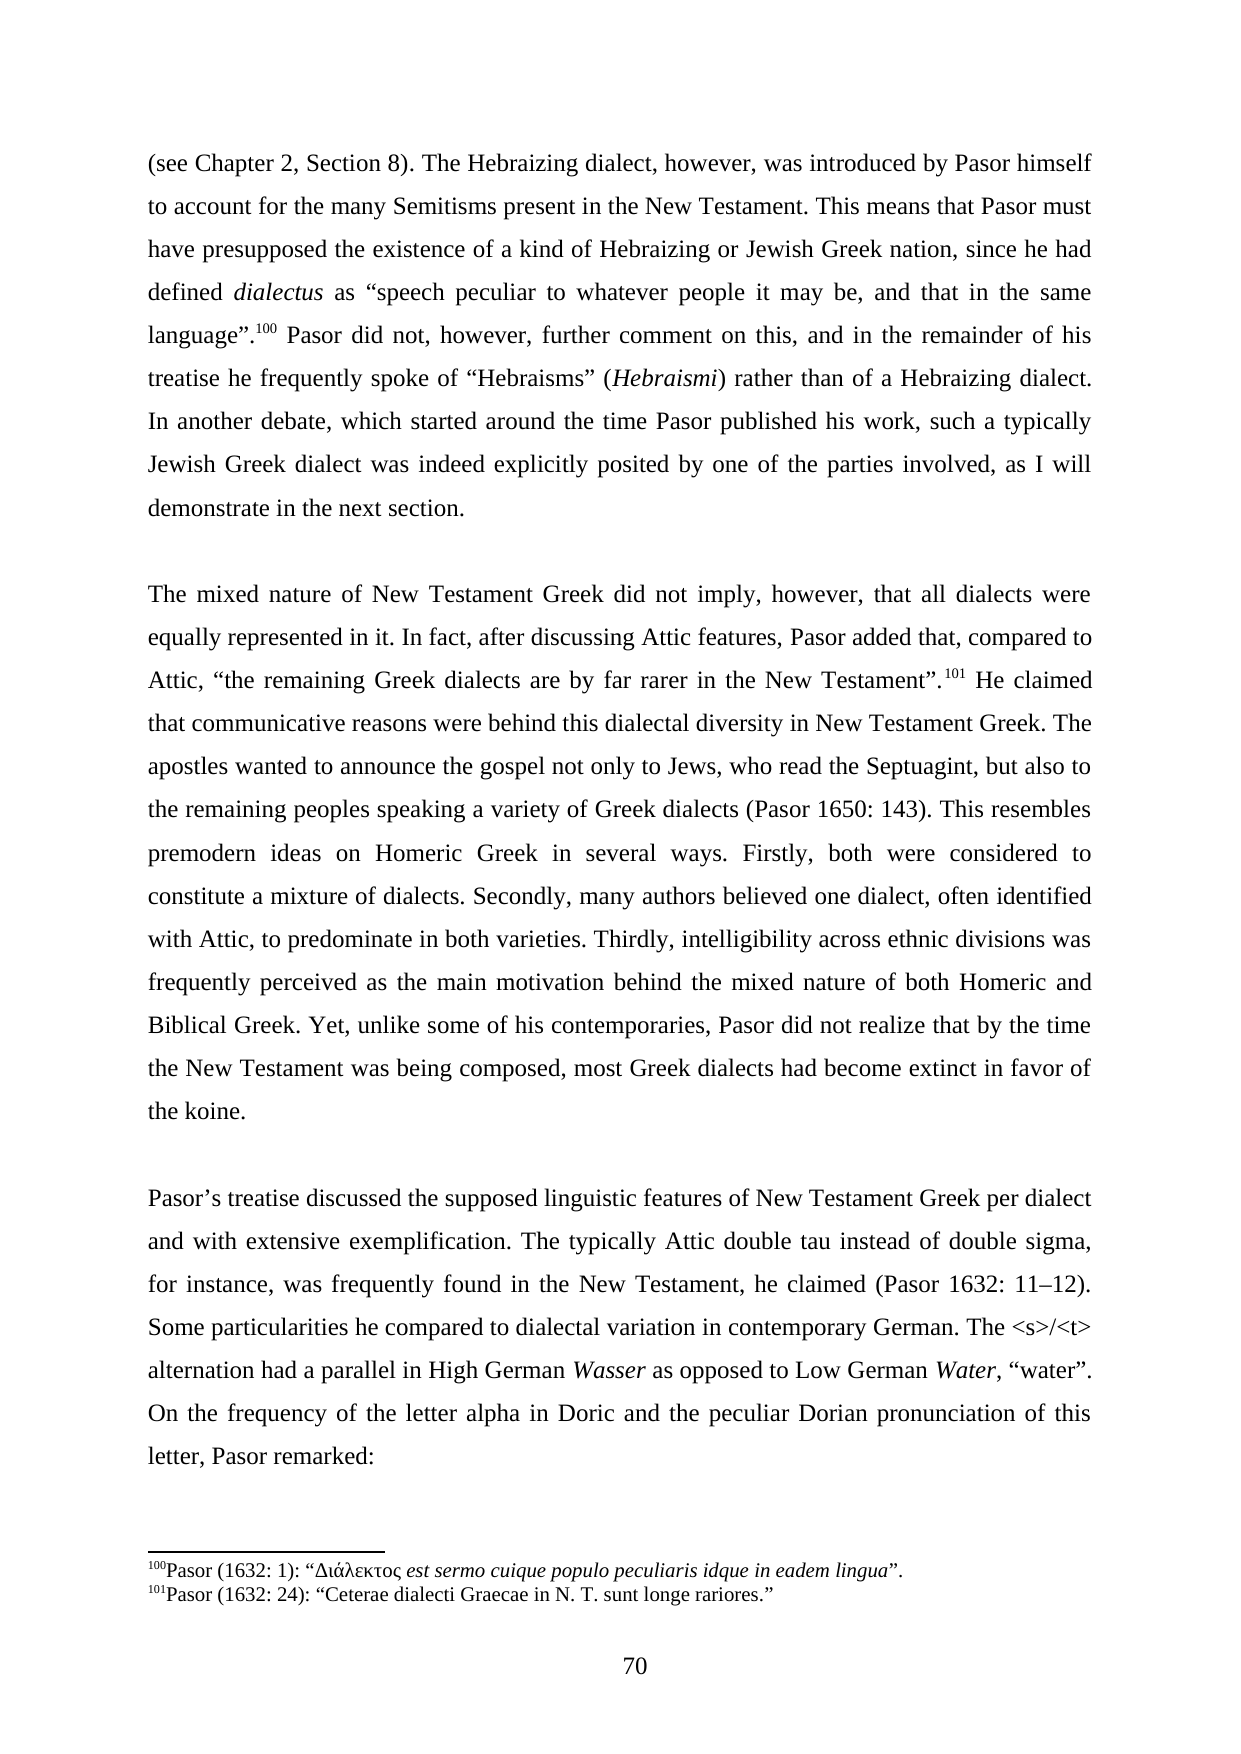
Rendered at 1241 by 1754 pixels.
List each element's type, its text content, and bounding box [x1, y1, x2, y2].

text (see Chapter 2, Section 8). The Hebraizing dialect, however, was introduced by Pasor himself to account for the many Semitisms present in the New Testament. This means that Pasor must have presupposed the existence of a kind of Hebraizing or Jewish Greek nation, since he had defined dialectus as “speech peculiar to whatever people it may be, and that in the same language”. Pasor did not, however, further comment on this, and in the remainder of his treatise he frequently spoke of “Hebraisms” (Hebraismi) rather than of a Hebraizing dialect. In another debate, which started around the time Pasor published his work, such a typically Jewish Greek dialect was indeed explicitly posited by one of the parties involved, as I will demonstrate in the next section. [148, 148, 1093, 521]
text Pasor (1632: 1): “Διάλεκτος est sermo cuique populo peculiaris idque in eadem lingua”. [148, 1558, 1093, 1582]
text Pasor (1632: 24): “Ceterae dialecti Graecae in N. T. sunt longe rariores.” [148, 1582, 1093, 1606]
text Pasor’s treatise discussed the supposed linguistic features of New Testament Greek per dialect and with extensive exemplification. The typically Attic double tau instead of double sigma, for instance, was frequently found in the New Testament, he claimed (Pasor 1632: 11–12). Some particularities he compared to dialectal variation in contemporary German. The <s>/<t> alternation had a parallel in High German Wasser as opposed to Low German Water, “water”. On the frequency of the letter alpha in Doric and the peculiar Dorian pronunciation of this letter, Pasor remarked: [148, 1183, 1093, 1470]
text The mixed nature of New Testament Greek did not imply, however, that all dialects were equally represented in it. In fact, after discussing Attic features, Pasor added that, compared to Attic, “the remaining Greek dialects are by far rarer in the New Testament”. He claimed that communicative reasons were behind this dialectal diversity in New Testament Greek. The apostles wanted to announce the gospel not only to Jews, who read the Septuagint, but also to the remaining peoples speaking a variety of Greek dialects (Pasor 1650: 143). This resembles premodern ideas on Homeric Greek in several ways. Firstly, both were considered to constitute a mixture of dialects. Secondly, many authors believed one dialect, often identified with Attic, to predominate in both varieties. Thirdly, intelligibility across ethnic divisions was frequently perceived as the main motivation behind the mixed nature of both Homeric and Biblical Greek. Yet, unlike some of his contemporaries, Pasor did not realize that by the time the New Testament was being composed, most Greek dialects had become extinct in favor of the koine. [148, 579, 1093, 1125]
